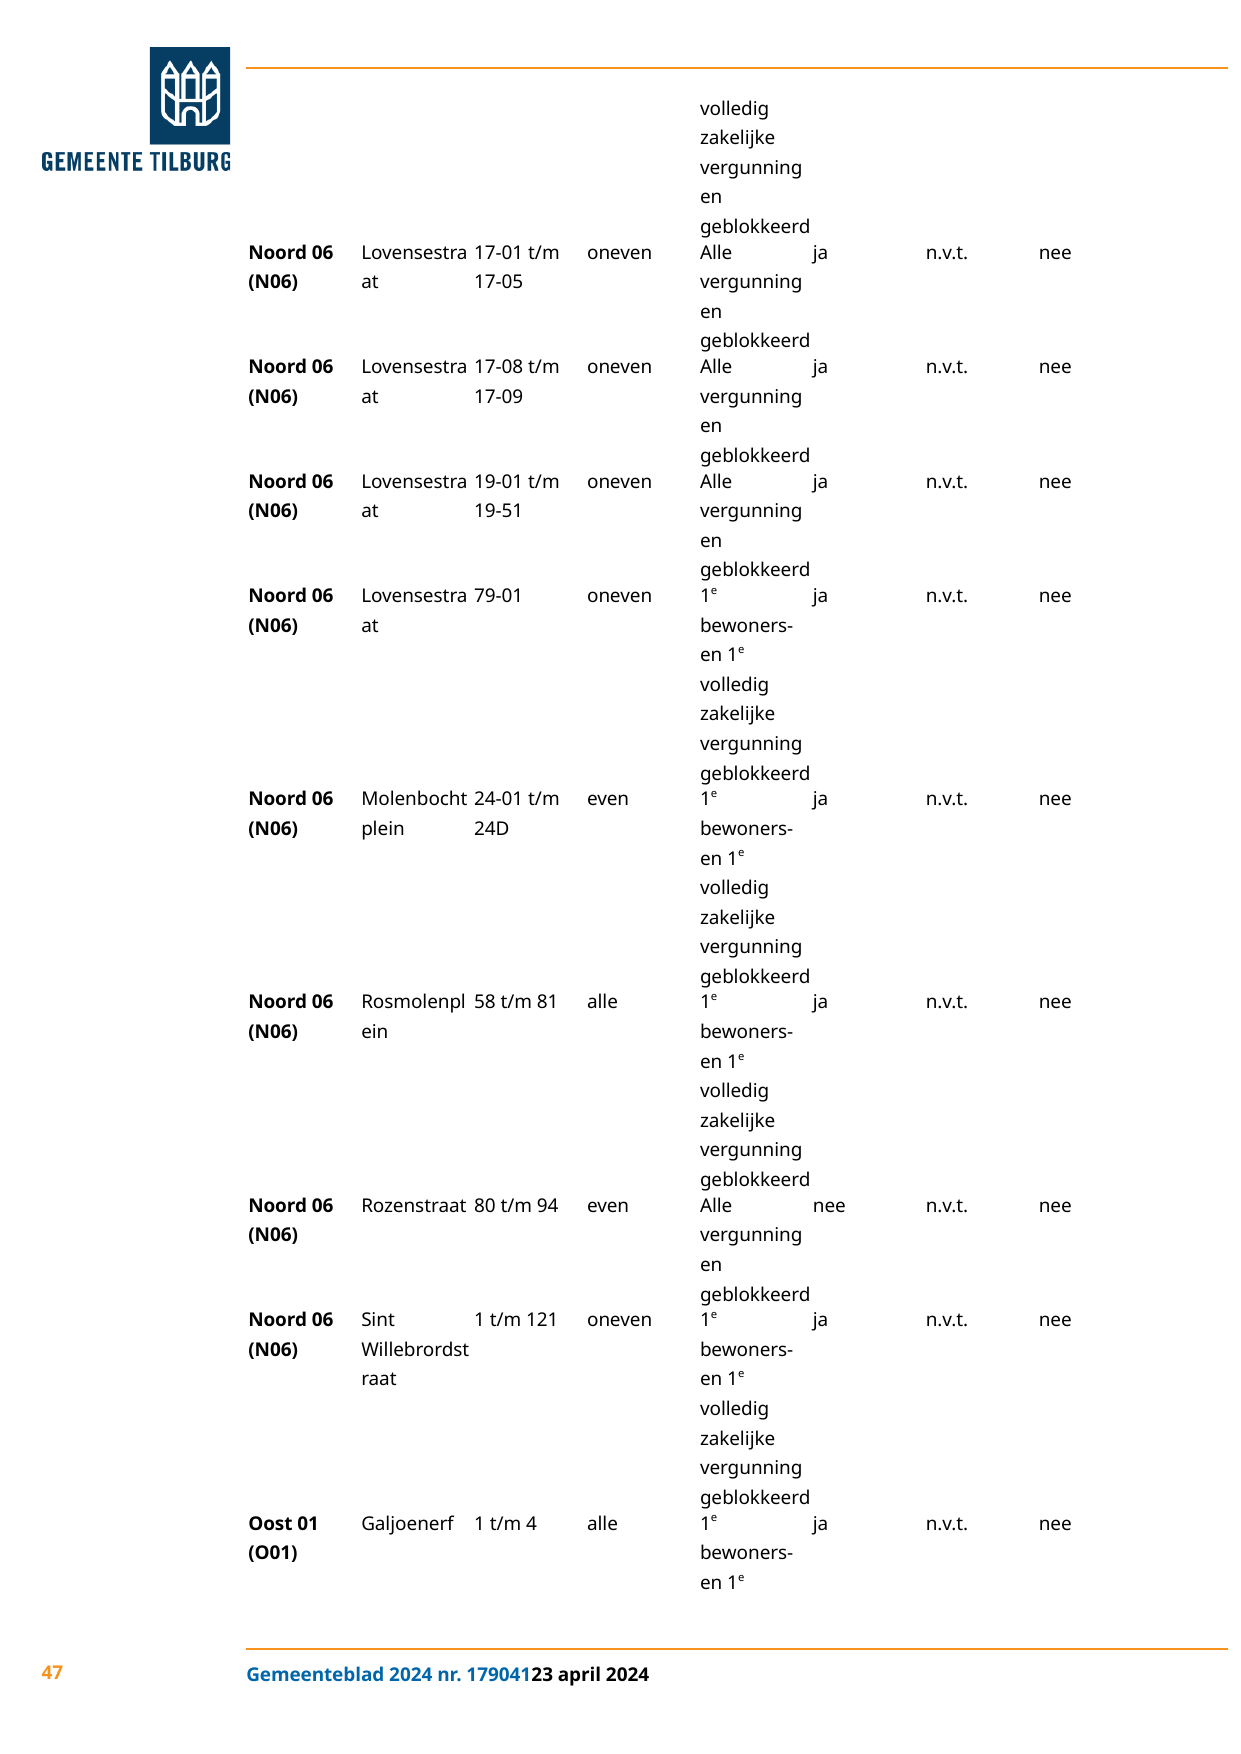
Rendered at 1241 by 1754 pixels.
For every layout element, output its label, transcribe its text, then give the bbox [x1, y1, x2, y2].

table_cell Lovensestraat [361, 239, 474, 353]
table_cell oneven [587, 353, 700, 468]
table_cell 1e bewoners- en 1e volledig zakelijke vergunning geblokkeerd [700, 1306, 813, 1510]
table_cell Noord 06 (N06) [248, 1192, 361, 1306]
table_cell Noord 06 (N06) [248, 1306, 361, 1510]
table_cell n.v.t. [926, 353, 1038, 468]
table_cell 58 t/m 81 [474, 989, 587, 1192]
table_cell Noord 06 (N06) [248, 582, 361, 786]
table_cell Rozenstraat [361, 1192, 474, 1306]
table_cell ja [813, 353, 926, 468]
table_cell [474, 95, 587, 239]
table_cell nee [1039, 1192, 1152, 1306]
table_cell even [587, 1192, 700, 1306]
table_cell 1 t/m 4 [474, 1510, 587, 1594]
table_cell 19-01 t/m 19-51 [474, 468, 587, 582]
table_cell ja [813, 1306, 926, 1510]
table_cell 1e bewoners- en 1e volledig zakelijke vergunning geblokkeerd [700, 582, 813, 786]
table_cell 17-01 t/m 17-05 [474, 239, 587, 353]
table_cell nee [1039, 239, 1152, 353]
table_cell Noord 06 (N06) [248, 239, 361, 353]
table_cell nee [1039, 1510, 1152, 1594]
table_cell volledig zakelijke vergunningen geblokkeerd [700, 95, 813, 239]
table_cell Alle vergunningen geblokkeerd [700, 1192, 813, 1306]
table_cell n.v.t. [926, 1510, 1038, 1594]
table_cell Noord 06 (N06) [248, 353, 361, 468]
table_cell Lovensestraat [361, 353, 474, 468]
table_cell 24-01 t/m 24D [474, 786, 587, 989]
table_cell ja [813, 786, 926, 989]
table_cell alle [587, 989, 700, 1192]
table_cell nee [1039, 468, 1152, 582]
table_cell Alle vergunningen geblokkeerd [700, 468, 813, 582]
table_cell Lovensestraat [361, 468, 474, 582]
table_cell 80 t/m 94 [474, 1192, 587, 1306]
table_cell alle [587, 1510, 700, 1594]
table_cell Alle vergunningen geblokkeerd [700, 353, 813, 468]
table_cell ja [813, 989, 926, 1192]
table_cell n.v.t. [926, 1192, 1038, 1306]
table_cell 1e bewoners- en 1e volledig zakelijke vergunning geblokkeerd [700, 989, 813, 1192]
table_cell Noord 06 (N06) [248, 989, 361, 1192]
table_cell [248, 95, 361, 239]
table_cell 1e bewoners- en 1e [700, 1510, 813, 1594]
table_cell Rosmolenplein [361, 989, 474, 1192]
table_cell ja [813, 582, 926, 786]
table_cell n.v.t. [926, 582, 1038, 786]
table_cell n.v.t. [926, 1306, 1038, 1510]
table_cell 17-08 t/m 17-09 [474, 353, 587, 468]
table_cell oneven [587, 1306, 700, 1510]
table_cell nee [1039, 1306, 1152, 1510]
table_cell 1e bewoners- en 1e volledig zakelijke vergunning geblokkeerd [700, 786, 813, 989]
table_cell [587, 95, 700, 239]
table_cell nee [1039, 786, 1152, 989]
table_cell ja [813, 468, 926, 582]
table_cell nee [813, 1192, 926, 1306]
table_cell 79-01 [474, 582, 587, 786]
table_cell Noord 06 (N06) [248, 786, 361, 989]
table_cell ja [813, 1510, 926, 1594]
table_cell nee [1039, 353, 1152, 468]
table_cell Molenbochtplein [361, 786, 474, 989]
table_cell Sint Willebrordstraat [361, 1306, 474, 1510]
picture [41, 47, 231, 172]
table_cell ja [813, 239, 926, 353]
table_cell [813, 95, 926, 239]
table_cell Alle vergunningen geblokkeerd [700, 239, 813, 353]
table_cell n.v.t. [926, 239, 1038, 353]
table_cell 1 t/m 121 [474, 1306, 587, 1510]
table_cell Lovensestraat [361, 582, 474, 786]
table_cell even [587, 786, 700, 989]
table_cell Oost 01 (O01) [248, 1510, 361, 1594]
table_cell n.v.t. [926, 989, 1038, 1192]
table_cell oneven [587, 582, 700, 786]
table_cell [361, 95, 474, 239]
table_cell Galjoenerf [361, 1510, 474, 1594]
table_cell [926, 95, 1038, 239]
table_cell n.v.t. [926, 786, 1038, 989]
table_cell oneven [587, 468, 700, 582]
table_cell Noord 06 (N06) [248, 468, 361, 582]
table_cell [1039, 95, 1152, 239]
table_cell nee [1039, 582, 1152, 786]
table_cell oneven [587, 239, 700, 353]
table_cell n.v.t. [926, 468, 1038, 582]
table_cell nee [1039, 989, 1152, 1192]
